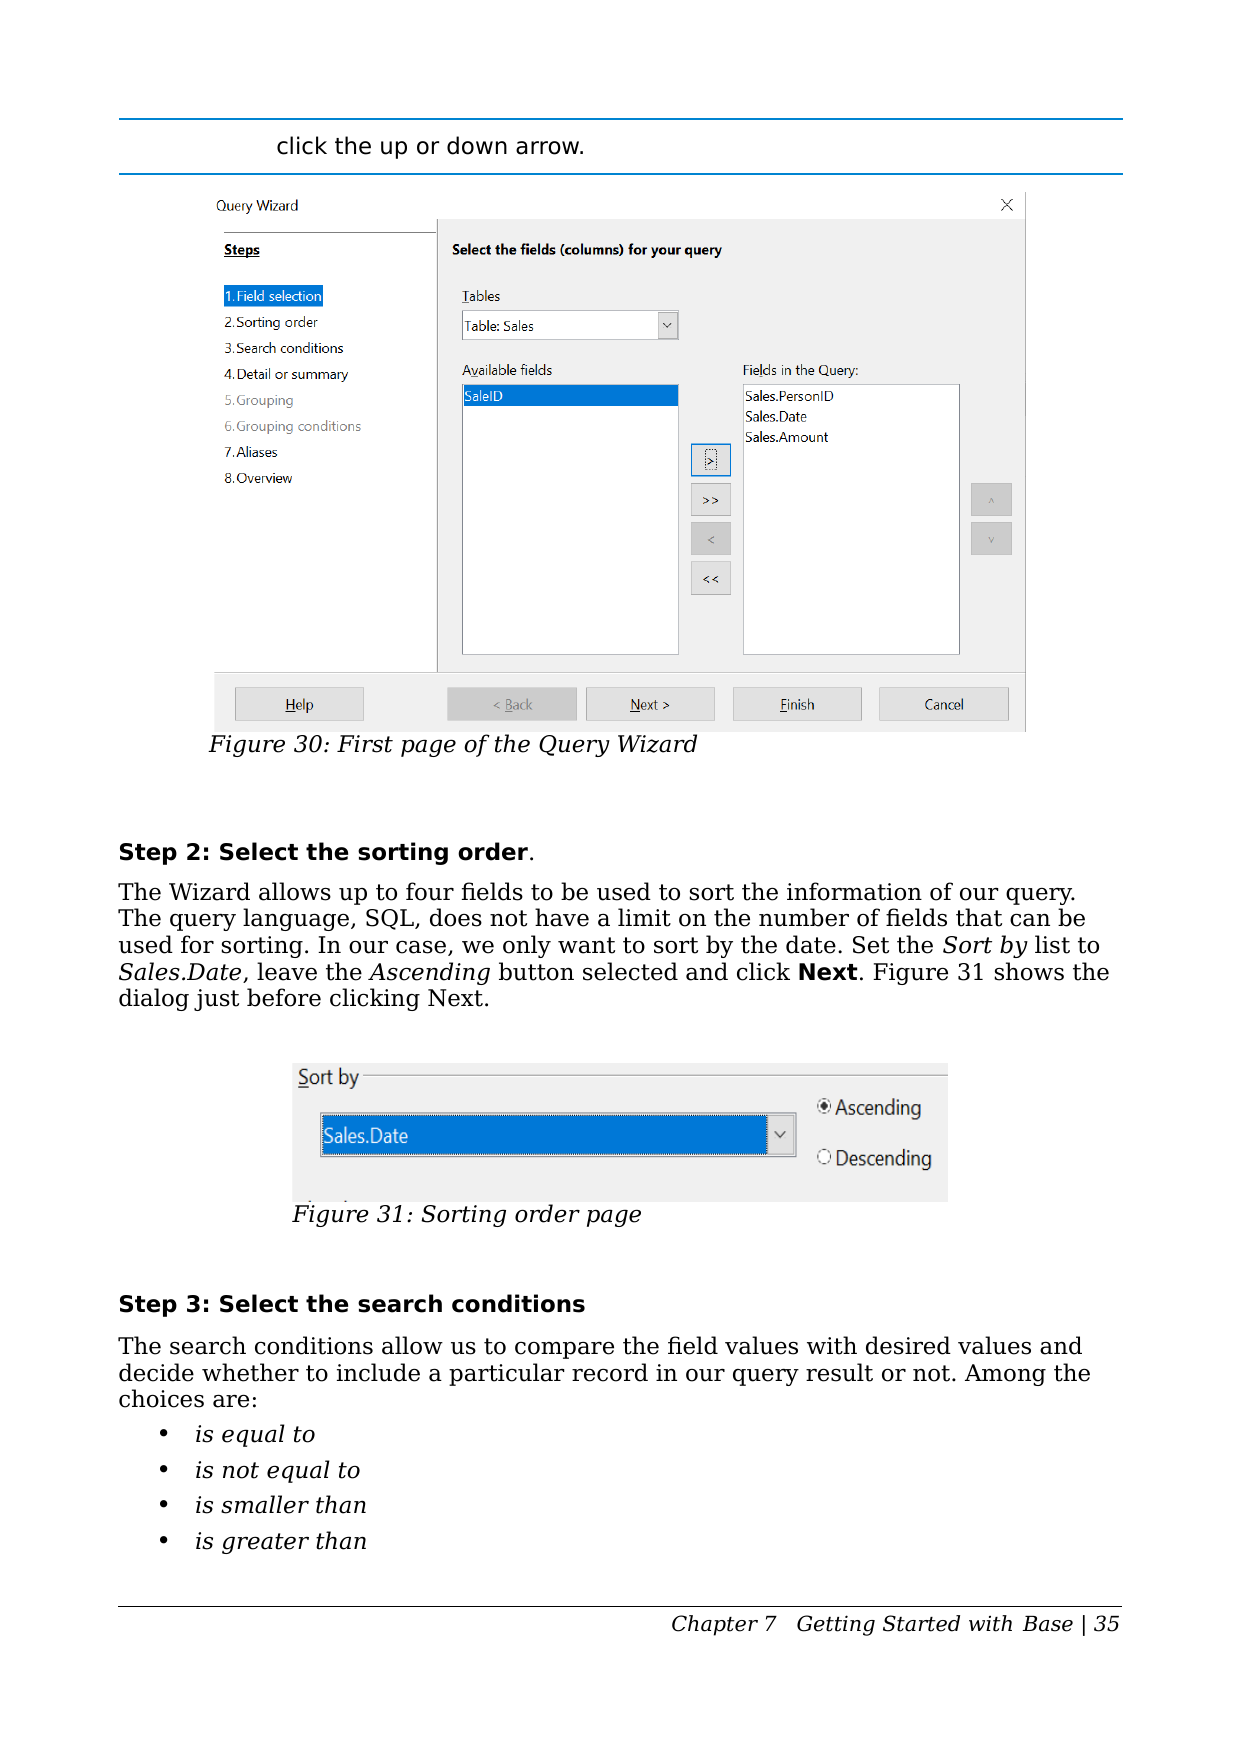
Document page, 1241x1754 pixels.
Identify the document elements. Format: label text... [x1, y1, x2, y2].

text Step 2: Select the sorting order. [118, 839, 1122, 866]
list is not equal to [156, 1455, 1122, 1484]
table_header click the up or down arrow. [255, 120, 1123, 173]
text Figure 31: Sorting order page [292, 1202, 948, 1228]
picture [214, 192, 1026, 732]
list is equal to [156, 1419, 1122, 1449]
table_header [119, 120, 255, 173]
text The Wizard allows up to four fields to be used to sort the information of our query. The query language, SQL, does not have a limit on the number of fields that can be used for sorting. In our case, we only want to sort by the date. Set the Sort by list to Sales.Date, leave the Ascending button selected and click Next. Figure 31 shows the dialog just before clicking Next. [118, 879, 1122, 1012]
picture [292, 1063, 948, 1202]
list is greater than [156, 1526, 1122, 1555]
text Figure 30: First page of the Query Wizard [209, 732, 1031, 758]
list The search conditions allow us to compare the field values with desired values and decide whether to include a particular record in our query result or not. Among the choices are: [118, 1333, 1122, 1413]
list is smaller than [156, 1490, 1122, 1519]
text Step 3: Select the search conditions [118, 1292, 1122, 1318]
